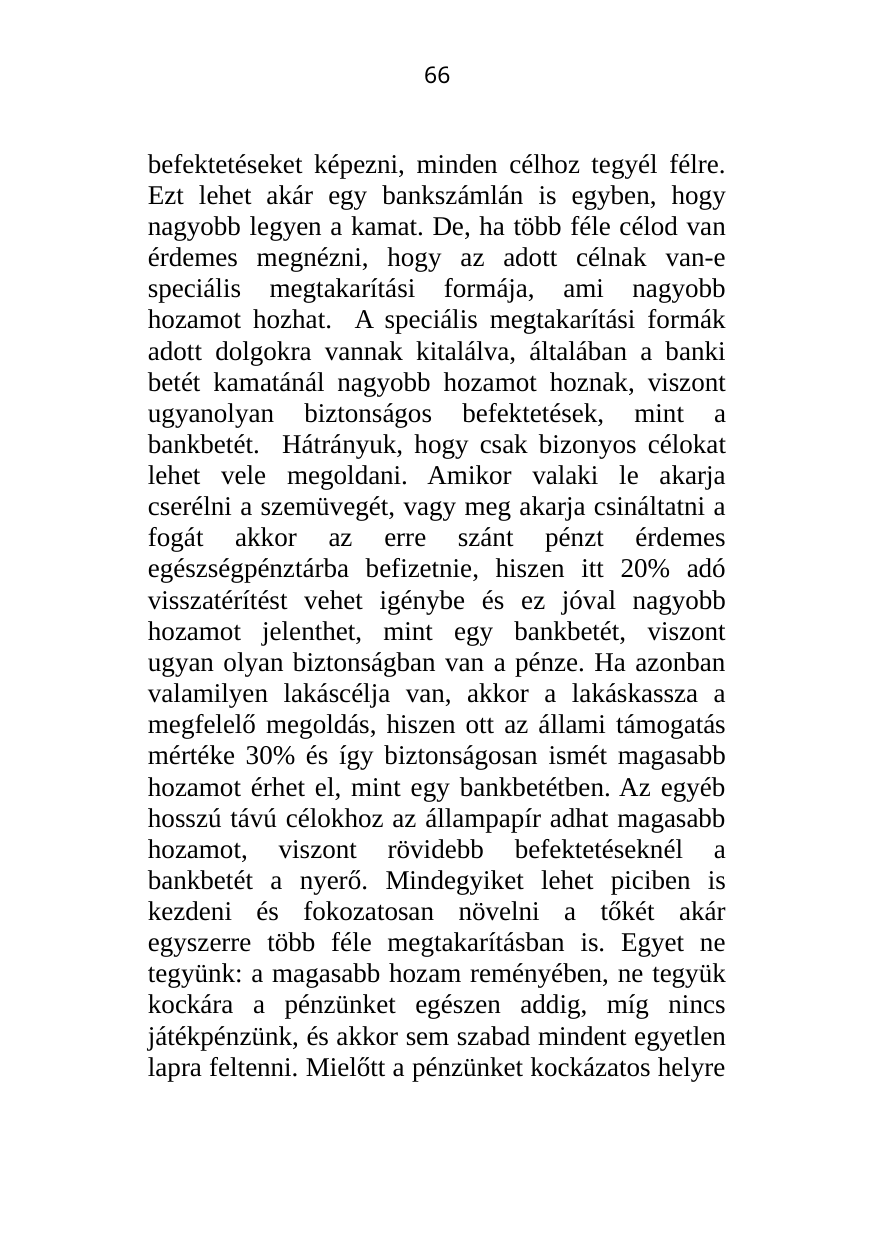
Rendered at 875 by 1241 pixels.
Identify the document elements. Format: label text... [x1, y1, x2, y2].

text befektetéseket képezni, minden célhoz tegyél félre. Ezt lehet akár egy bankszámlán is egyben, hogy nagyobb legyen a kamat. De, ha több féle célod van érdemes megnézni, hogy az adott célnak van-e speciális megtakarítási formája, ami nagyobb hozamot hozhat. A speciális megtakarítási formák adott dolgokra vannak kitalálva, általában a banki betét kamatánál nagyobb hozamot hoznak, viszont ugyanolyan biztonságos befektetések, mint a bankbetét. Hátrányuk, hogy csak bizonyos célokat lehet vele megoldani. Amikor valaki le akarja cserélni a szemüvegét, vagy meg akarja csináltatni a fogát akkor az erre szánt pénzt érdemes egészségpénztárba befizetnie, hiszen itt 20% adó visszatérítést vehet igénybe és ez jóval nagyobb hozamot jelenthet, mint egy bankbetét, viszont ugyan olyan biztonságban van a pénze. Ha azonban valamilyen lakáscélja van, akkor a lakáskassza a megfelelő megoldás, hiszen ott az állami támogatás mértéke 30% és így biztonságosan ismét magasabb hozamot érhet el, mint egy bankbetétben. Az egyéb hosszú távú célokhoz az állampapír adhat magasabb hozamot, viszont rövidebb befektetéseknél a bankbetét a nyerő. Mindegyiket lehet piciben is kezdeni és fokozatosan növelni a tőkét akár egyszerre több féle megtakarításban is. Egyet ne tegyünk: a magasabb hozam reményében, ne tegyük kockára a pénzünket egészen addig, míg nincs játékpénzünk, és akkor sem szabad mindent egyetlen lapra feltenni. Mielőtt a pénzünket kockázatos helyre [148, 148, 726, 1082]
